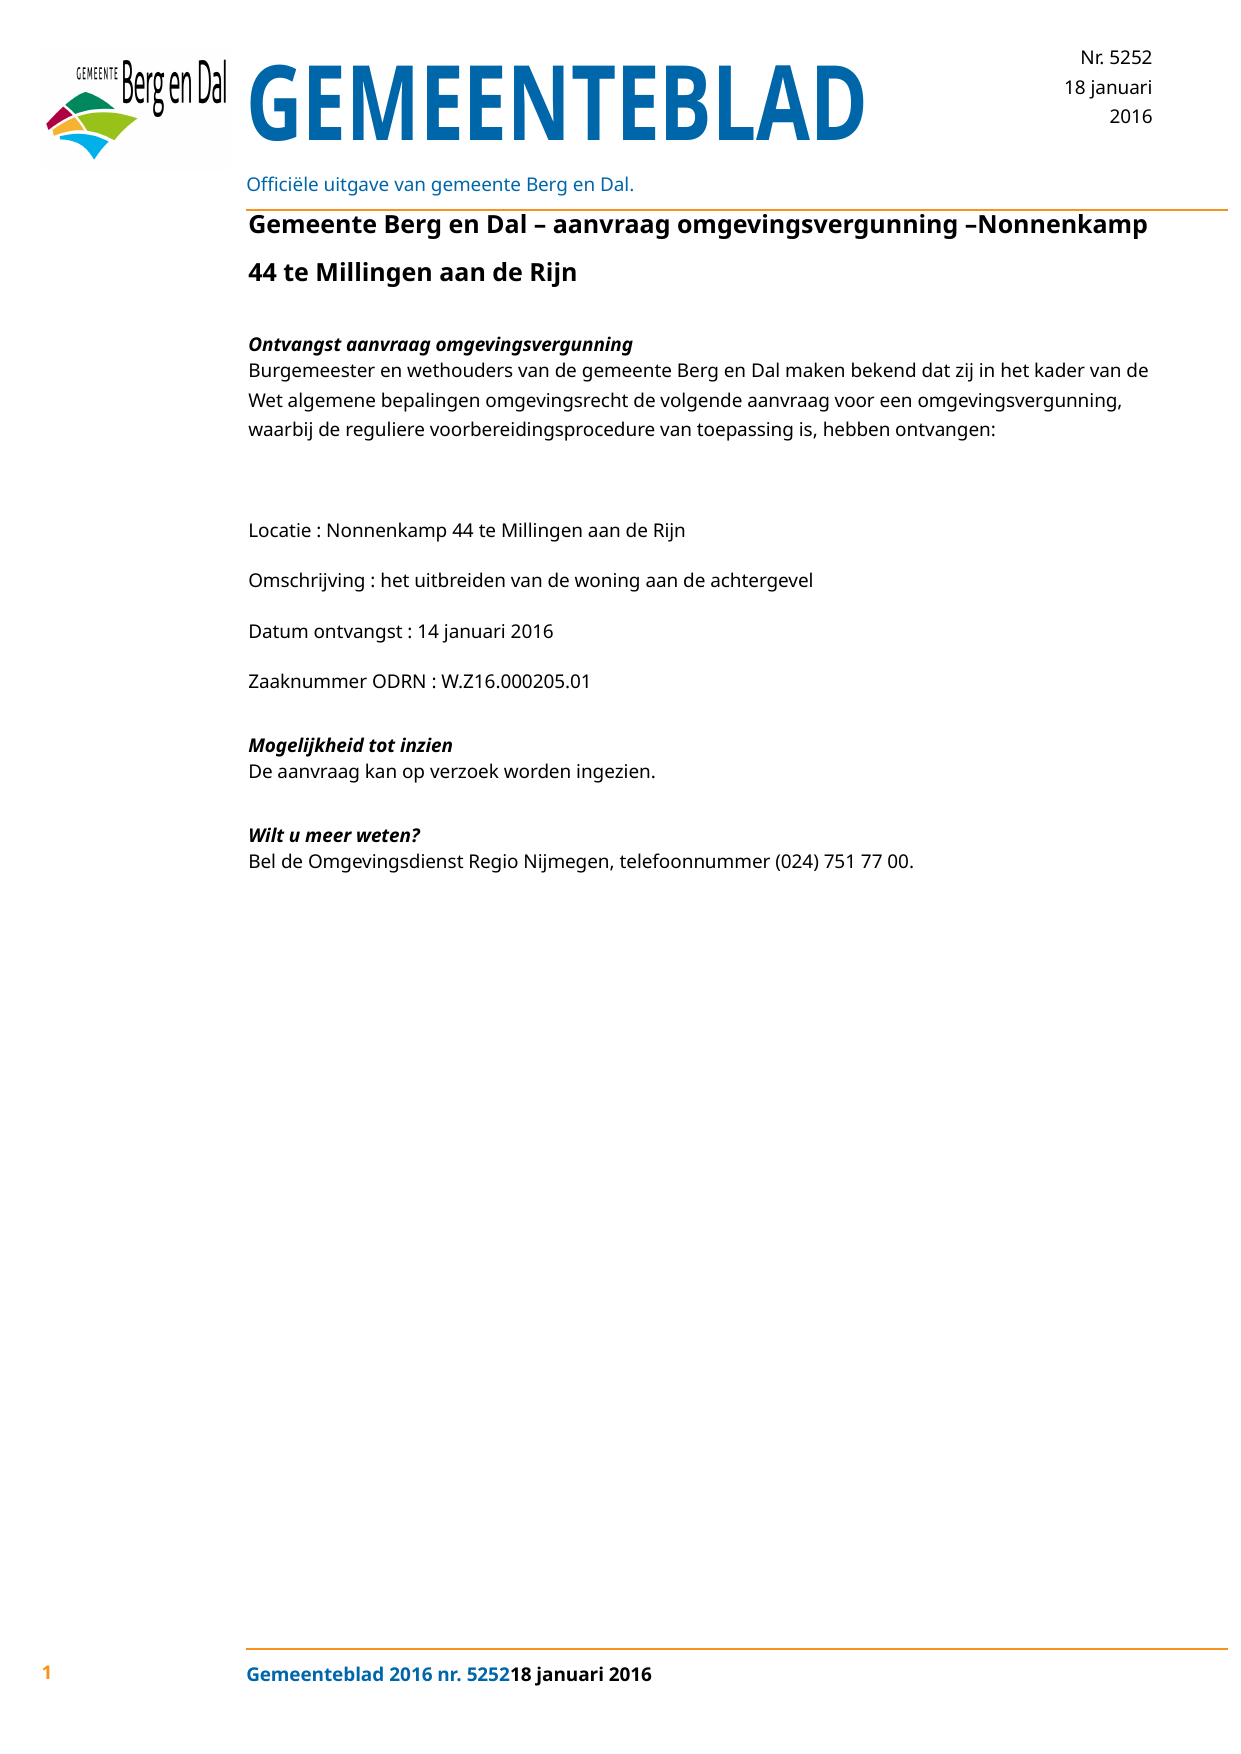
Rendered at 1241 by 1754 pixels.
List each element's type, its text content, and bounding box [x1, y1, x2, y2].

text Wilt u meer weten? [248, 822, 1152, 848]
text Omschrijving : het uitbreiden van de woning aan de achtergevel [248, 568, 1152, 593]
text De aanvraag kan op verzoek worden ingezien. [248, 758, 1152, 784]
text Burgemeester en wethouders van de gemeente Berg en Dal maken bekend dat zij in het kader van de Wet algemene bepalingen omgevingsrecht de volgende aanvraag voor een omgevingsvergunning, waarbij de reguliere voorbereidingsprocedure van toepassing is, hebben ontvangen: [248, 357, 1152, 442]
text Gemeente Berg en Dal – aanvraag omgevingsvergunning –Nonnenkamp 44 te Millingen aan de Rijn [248, 211, 1152, 288]
text Locatie : Nonnenkamp 44 te Millingen aan de Rijn [248, 517, 1152, 543]
text Mogelijkheid tot inzien [248, 732, 1152, 758]
text Zaaknummer ODRN : W.Z16.000205.01 [248, 668, 1152, 694]
picture [41, 47, 231, 172]
text Datum ontvangst : 14 januari 2016 [248, 618, 1152, 644]
text Ontvangst aanvraag omgevingsvergunning [248, 331, 1152, 357]
text Bel de Omgevingsdienst Regio Nijmegen, telefoonnummer (024) 751 77 00. [248, 848, 1152, 873]
